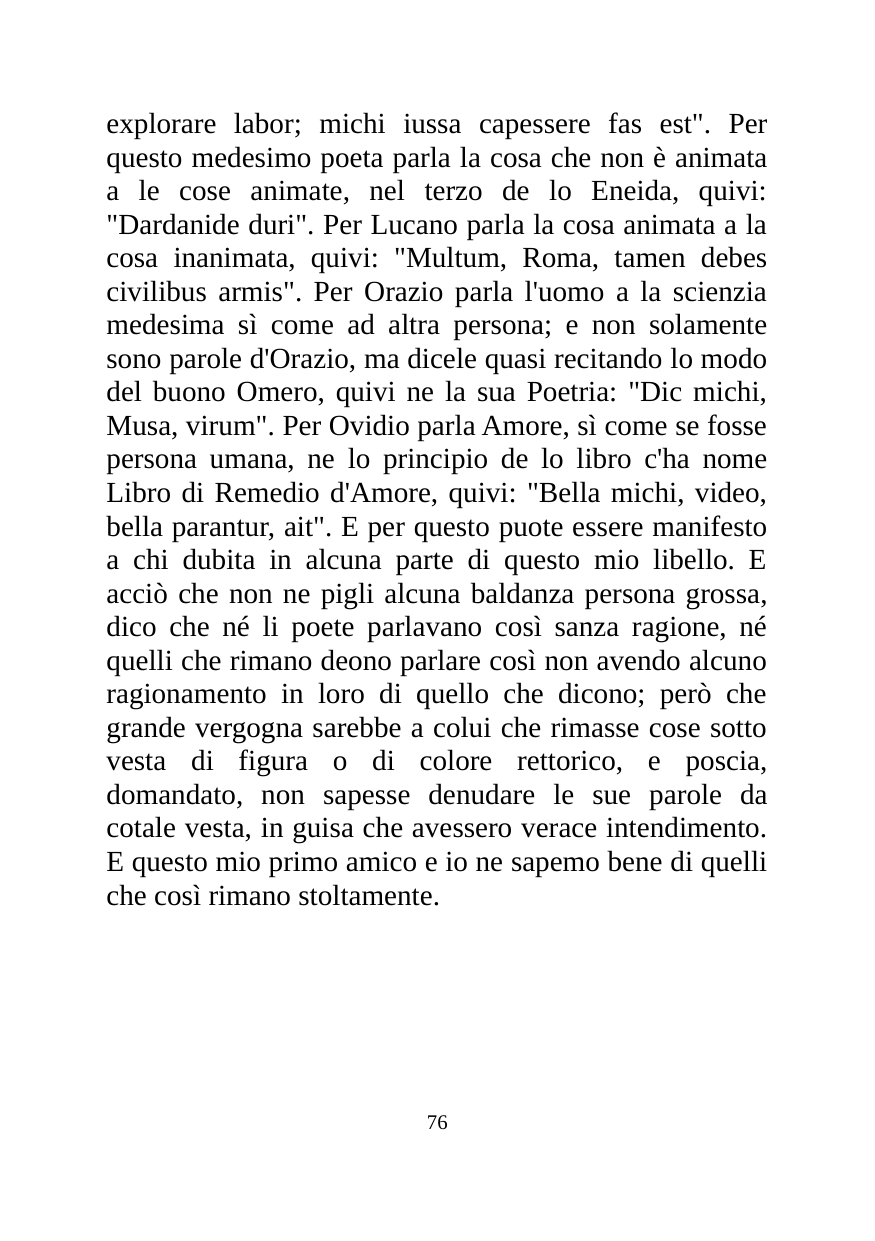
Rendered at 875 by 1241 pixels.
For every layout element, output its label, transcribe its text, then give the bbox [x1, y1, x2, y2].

text explorare labor; michi iussa capessere fas est". Per questo medesimo poeta parla la cosa che non è animata a le cose animate, nel terzo de lo Eneida, quivi: "Dardanide duri". Per Lucano parla la cosa animata a la cosa inanimata, quivi: "Multum, Roma, tamen debes civilibus armis". Per Orazio parla l'uomo a la scienzia medesima sì come ad altra persona; e non solamente sono parole d'Orazio, ma dicele quasi recitando lo modo del buono Omero, quivi ne la sua Poetria: "Dic michi, Musa, virum". Per Ovidio parla Amore, sì come se fosse persona umana, ne lo principio de lo libro c'ha nome Libro di Remedio d'Amore, quivi: "Bella michi, video, bella parantur, ait". E per questo puote essere manifesto a chi dubita in alcuna parte di questo mio libello. E acciò che non ne pigli alcuna baldanza persona grossa, dico che né li poete parlavano così sanza ragione, né quelli che rimano deono parlare così non avendo alcuno ragionamento in loro di quello che dicono; però che grande vergogna sarebbe a colui che rimasse cose sotto vesta di figura o di colore rettorico, e poscia, domandato, non sapesse denudare le sue parole da cotale vesta, in guisa che avessero verace intendimento. E questo mio primo amico e io ne sapemo bene di quelli che così rimano stoltamente. [106, 106, 768, 911]
